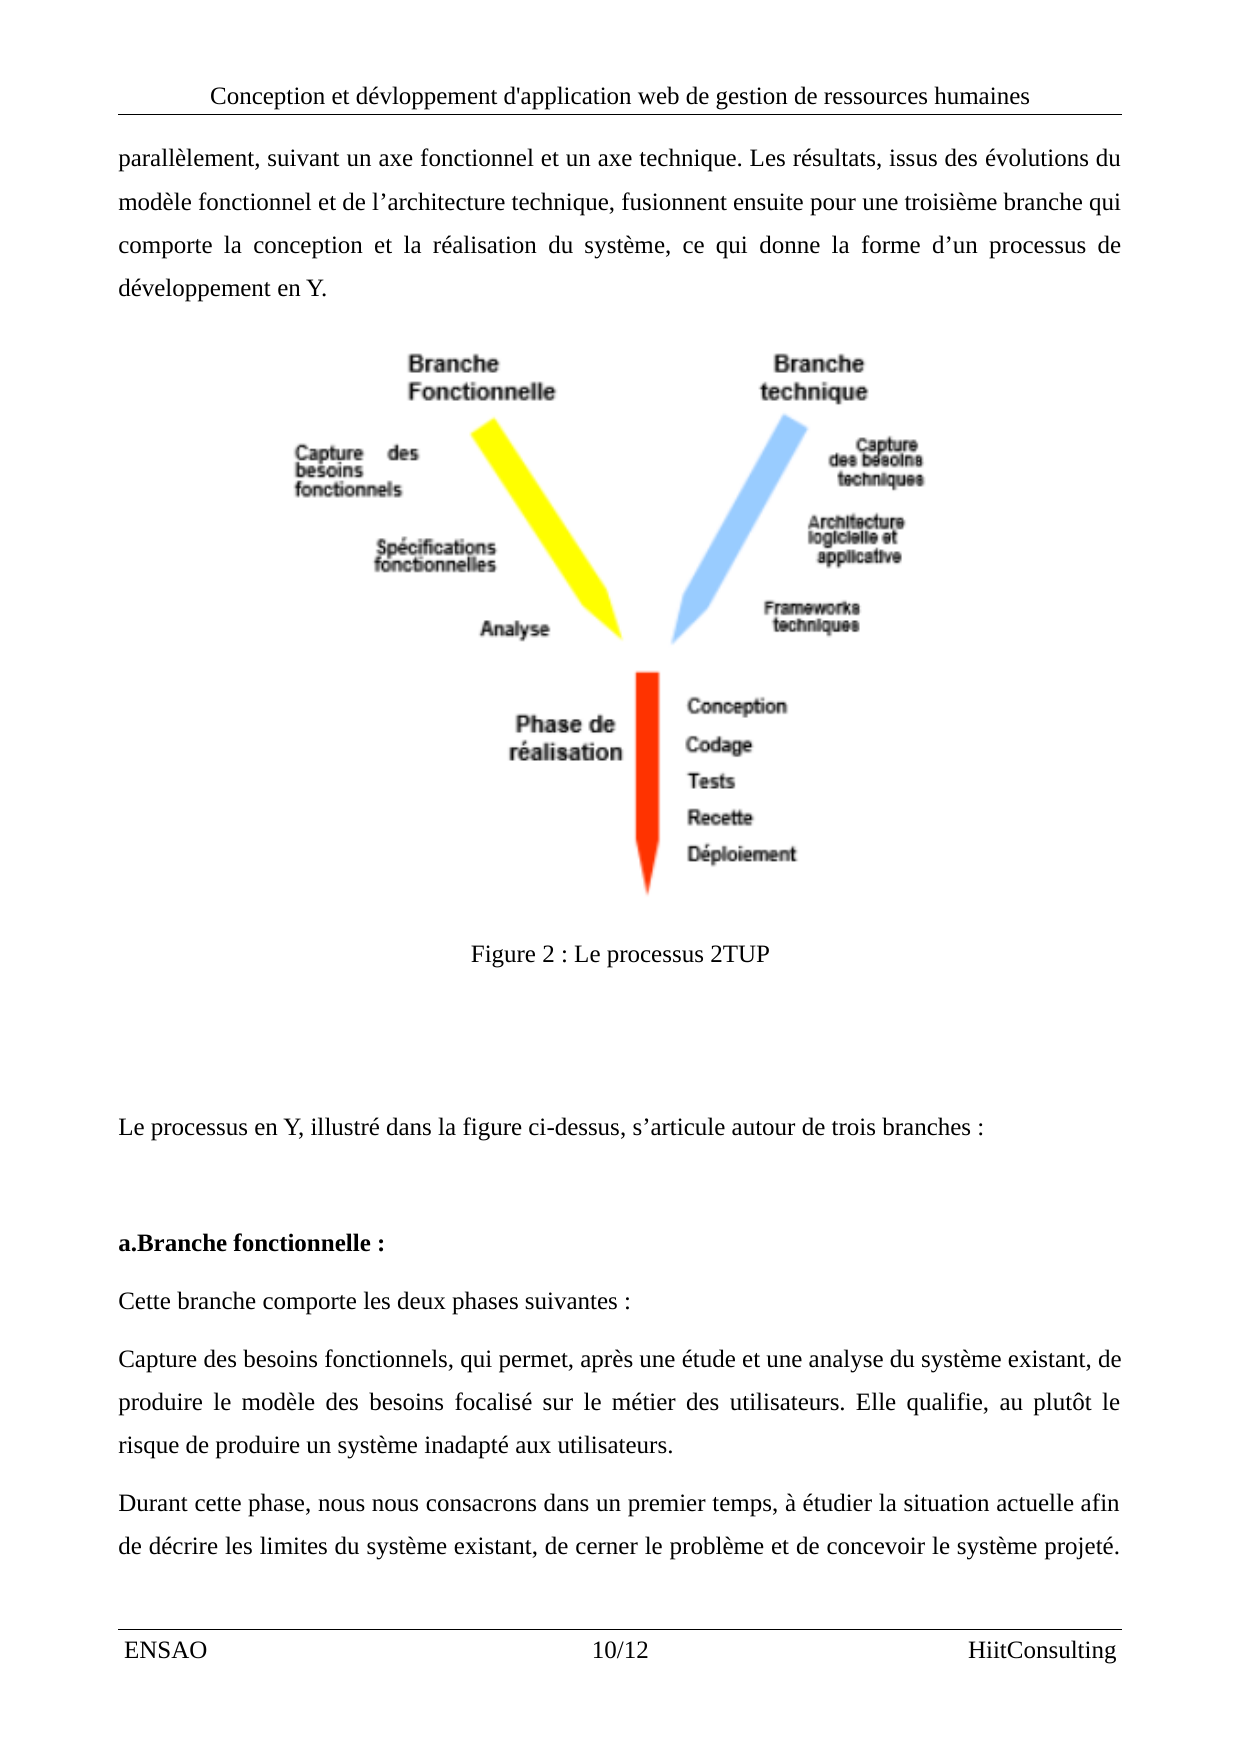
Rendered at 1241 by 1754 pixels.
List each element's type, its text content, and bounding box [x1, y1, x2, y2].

text Durant cette phase, nous nous consacrons dans un premier temps, à étudier la situation actuelle afin de décrire les limites du système existant, de cerner le problème et de concevoir le système projeté. [118, 1488, 1122, 1560]
text Le processus en Y, illustré dans la figure ci-dessus, s’articule autour de trois branches : [118, 1112, 1122, 1141]
picture [274, 330, 966, 925]
text a.Branche fonctionnelle : [118, 1228, 1122, 1257]
text Figure 2 : Le processus 2TUP [118, 925, 1122, 967]
text parallèlement, suivant un axe fonctionnel et un axe technique. Les résultats, issus des évolutions du modèle fonctionnel et de l’architecture technique, fusionnent ensuite pour une troisième branche qui comporte la conception et la réalisation du système, ce qui donne la forme d’un processus de développement en Y. [118, 143, 1122, 302]
text Cette branche comporte les deux phases suivantes : [118, 1286, 1122, 1315]
text Capture des besoins fonctionnels, qui permet, après une étude et une analyse du système existant, de produire le modèle des besoins focalisé sur le métier des utilisateurs. Elle qualifie, au plutôt le risque de produire un système inadapté aux utilisateurs. [118, 1344, 1122, 1459]
